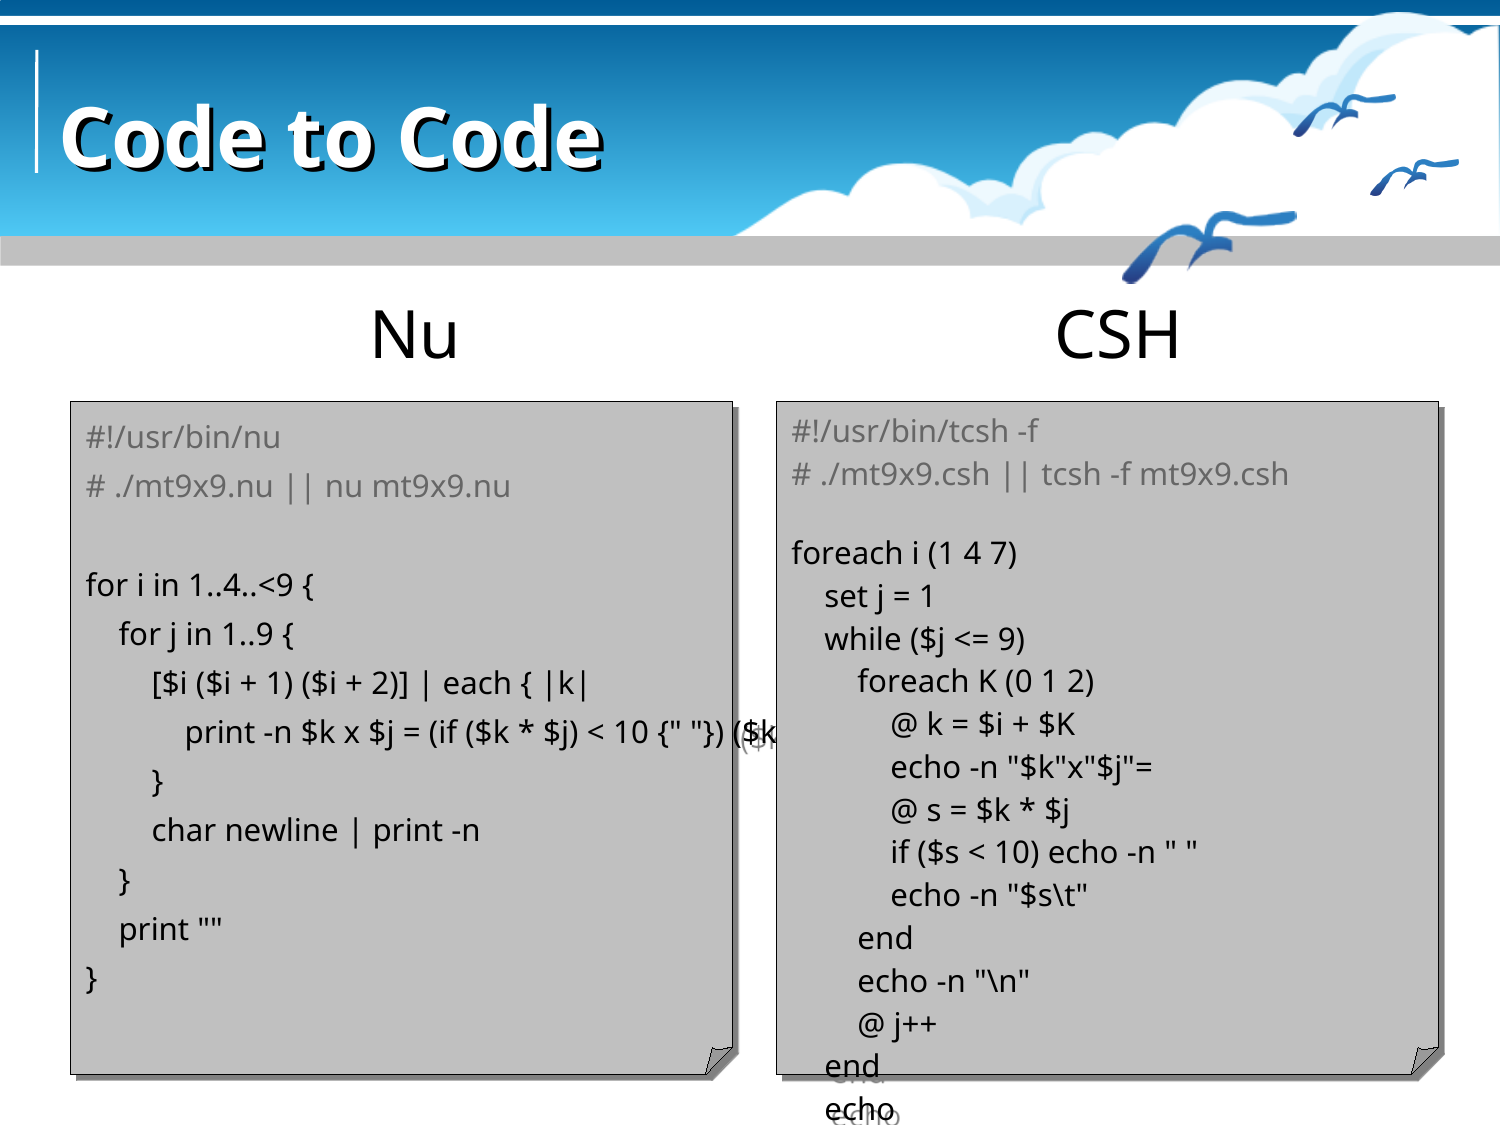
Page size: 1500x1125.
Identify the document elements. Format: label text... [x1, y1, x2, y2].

picture [730, 12, 1500, 284]
text_box CSH [1039, 283, 1241, 388]
text_box #!/usr/bin/nu # ./mt9x9.nu || nu mt9x9.nu for i in 1..4..<9 { for j in 1..9 { [$i ($i + 1) ($i + 2)] | each { |k| print -n $k x $j = (if ($k * $j) < 10 {" "}) ($k * $j) "\t" } char newline | print -n } print "" } [70, 401, 733, 1075]
text_box #!/usr/bin/tcsh -f # ./mt9x9.csh || tcsh -f mt9x9.csh foreach i (1 4 7) set j = 1 while ($j <= 9) foreach K (0 1 2) @ k = $i + $K echo -n "$k"x"$j"= @ s = $k * $j if ($s < 10) echo -n " " echo -n "$s\t" end echo -n "\n" @ j++ end echo end [776, 401, 1439, 1075]
title Code to Code [59, 86, 1465, 186]
text_box Nu [354, 283, 491, 388]
